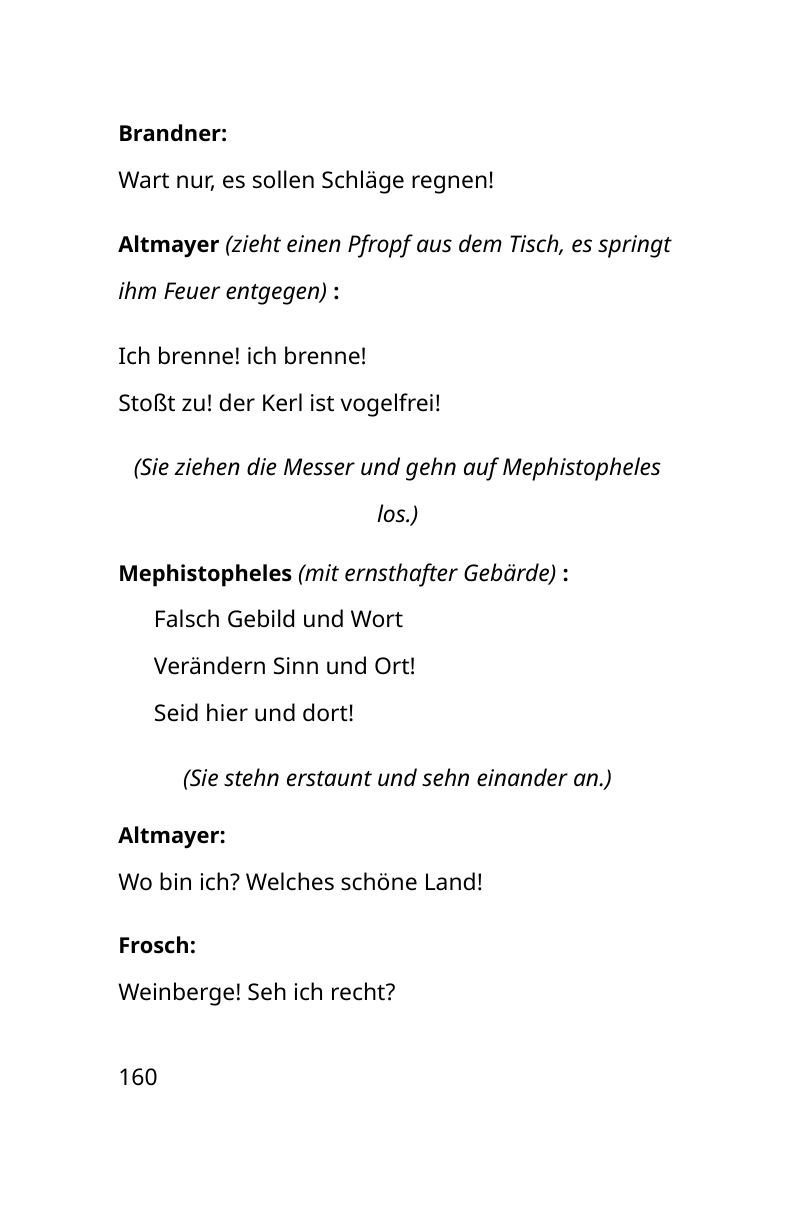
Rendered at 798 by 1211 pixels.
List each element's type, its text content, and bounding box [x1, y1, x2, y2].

text (Sie stehn erstaunt und sehn einander an.) [118, 762, 679, 793]
text Mephistopheles (mit ernsthafter Gebärde) : Falsch Gebild und Wort Verändern Sinn und Ort! Seid hier und dort! [118, 557, 679, 728]
text Frosch: Weinberge! Seh ich recht? [118, 930, 679, 1007]
text Altmayer (zieht einen Pfropf aus dem Tisch, es springt ihm Feuer entgegen) : [118, 228, 679, 306]
text Ich brenne! ich brenne! Stoßt zu! der Kerl ist vogelfrei! [118, 339, 679, 418]
text Altmayer: Wo bin ich? Welches schöne Land! [118, 820, 679, 897]
text Brandner: Wart nur, es sollen Schläge regnen! [118, 118, 679, 195]
text (Sie ziehen die Messer und gehn auf Mephistopheles los.) [118, 451, 679, 529]
